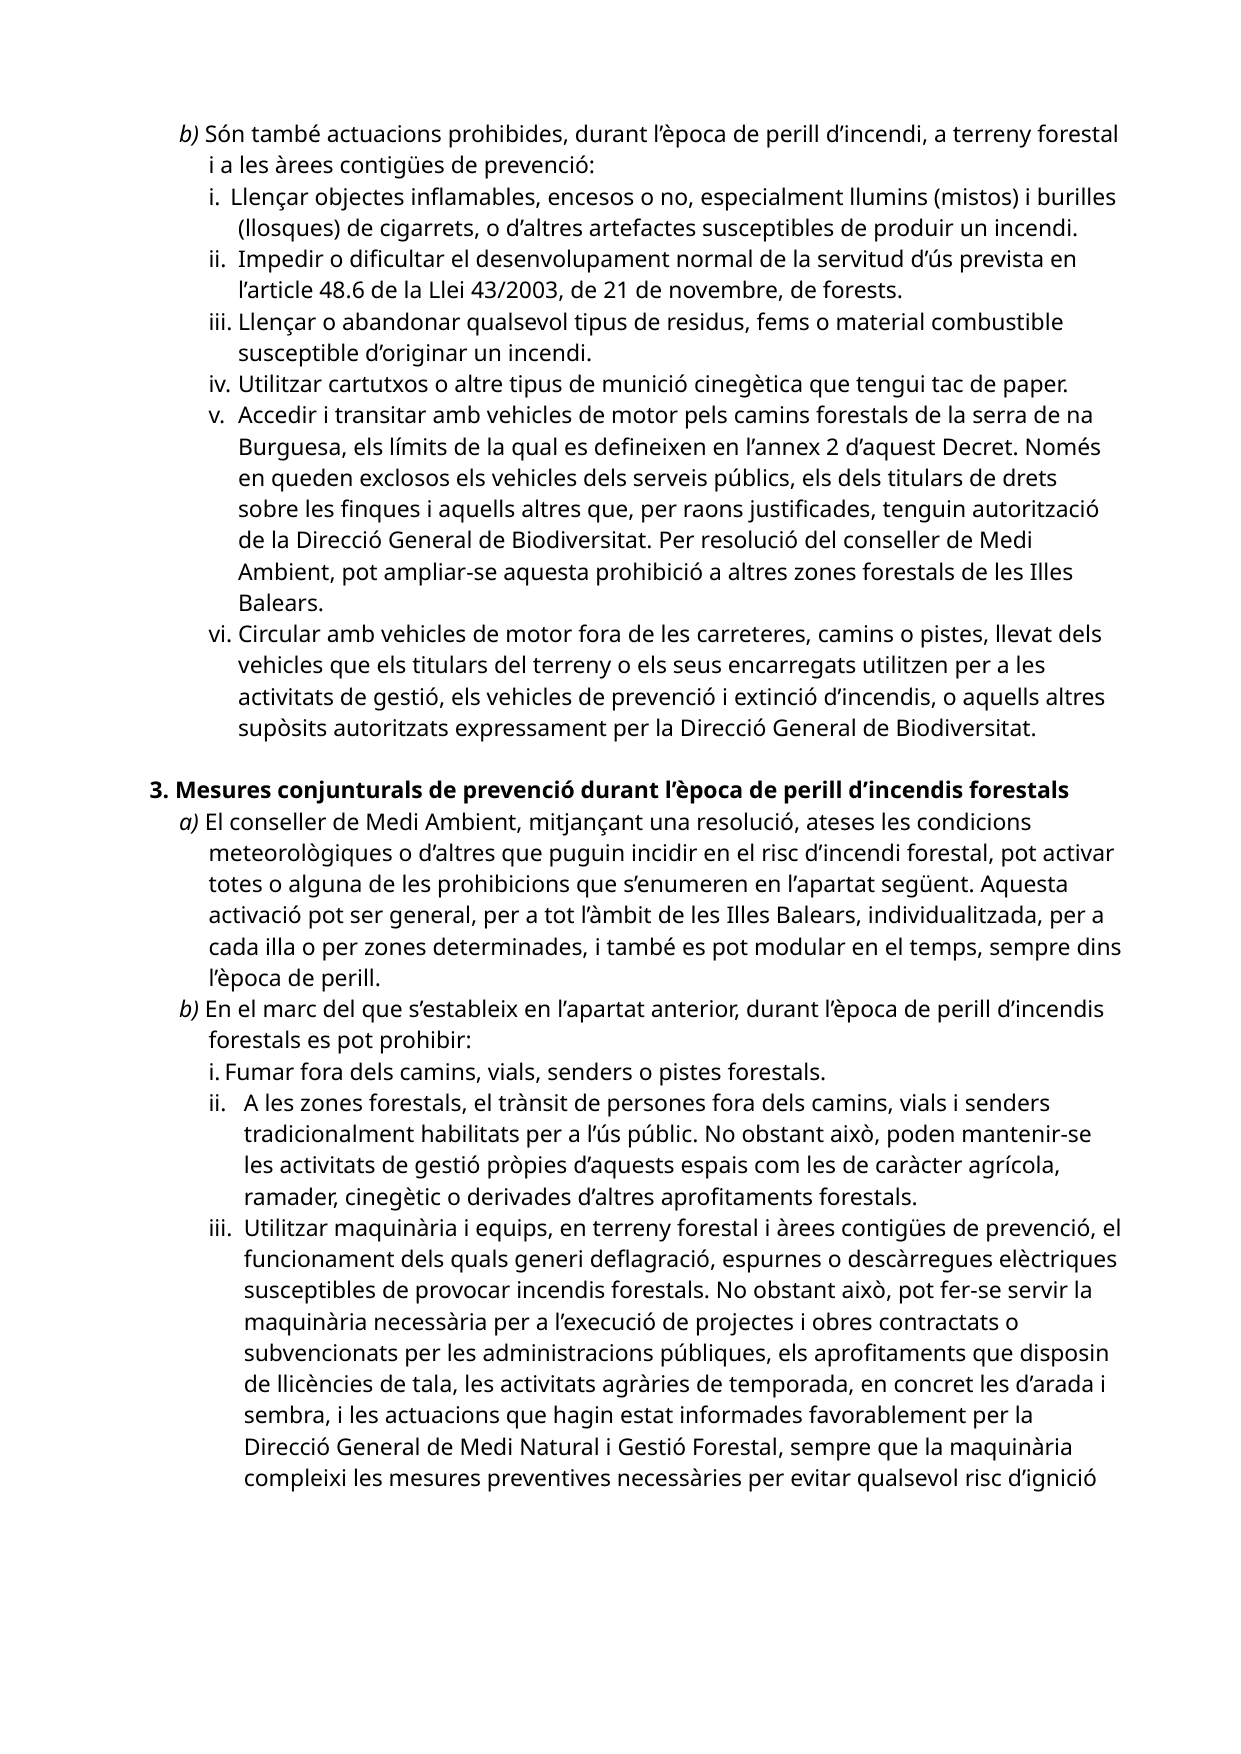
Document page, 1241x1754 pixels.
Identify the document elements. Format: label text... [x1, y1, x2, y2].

list Impedir o dificultar el desenvolupament normal de la servitud d’ús prevista en l’article 48.6 de la Llei 43/2003, de 21 de novembre, de forests. [208, 243, 1122, 306]
list A les zones forestals, el trànsit de persones fora dels camins, vials i senders tradicionalment habilitats per a l’ús públic. No obstant això, poden mantenir-se les activitats de gestió pròpies d’aquests espais com les de caràcter agrícola, ramader, cinegètic o derivades d’altres aprofitaments forestals. [208, 1087, 1122, 1212]
list Llençar o abandonar qualsevol tipus de residus, fems o material combustible susceptible d’originar un incendi. [208, 306, 1122, 368]
list Fumar fora dels camins, vials, senders o pistes forestals. [208, 1056, 1122, 1087]
list Circular amb vehicles de motor fora de les carreteres, camins o pistes, llevat dels vehicles que els titulars del terreny o els seus encarregats utilitzen per a les activitats de gestió, els vehicles de prevenció i extinció d’incendis, o aquells altres supòsits autoritzats expressament per la Direcció General de Biodiversitat. [208, 618, 1122, 743]
list 3. Mesures conjunturals de prevenció durant l’època de perill d’incendis forestals [149, 774, 1122, 806]
list Utilitzar maquinària i equips, en terreny forestal i àrees contigües de prevenció, el funcionament dels quals generi deflagració, espurnes o descàrregues elèctriques susceptibles de provocar incendis forestals. No obstant això, pot fer-se servir la maquinària necessària per a l’execució de projectes i obres contractats o subvencionats per les administracions públiques, els aprofitaments que disposin de llicències de tala, les activitats agràries de temporada, en concret les d’arada i sembra, i les actuacions que hagin estat informades favorablement per la Direcció General de Medi Natural i Gestió Forestal, sempre que la maquinària compleixi les mesures preventives necessàries per evitar qualsevol risc d’ignició [208, 1212, 1122, 1493]
list b) Són també actuacions prohibides, durant l’època de perill d’incendi, a terreny forestal i a les àrees contigües de prevenció: [179, 118, 1122, 181]
list Utilitzar cartutxos o altre tipus de munició cinegètica que tengui tac de paper. [208, 368, 1122, 399]
list b) En el marc del que s’estableix en l’apartat anterior, durant l’època de perill d’incendis forestals es pot prohibir: [179, 993, 1122, 1056]
list a) El conseller de Medi Ambient, mitjançant una resolució, ateses les condicions meteorològiques o d’altres que puguin incidir en el risc d’incendi forestal, pot activar totes o alguna de les prohibicions que s’enumeren en l’apartat següent. Aquesta activació pot ser general, per a tot l’àmbit de les Illes Balears, individualitzada, per a cada illa o per zones determinades, i també es pot modular en el temps, sempre dins l’època de perill. [179, 806, 1122, 993]
list Llençar objectes inflamables, encesos o no, especialment llumins (mistos) i burilles (llosques) de cigarrets, o d’altres artefactes susceptibles de produir un incendi. [208, 181, 1122, 243]
list Accedir i transitar amb vehicles de motor pels camins forestals de la serra de na Burguesa, els límits de la qual es defineixen en l’annex 2 d’aquest Decret. Només en queden exclosos els vehicles dels serveis públics, els dels titulars de drets sobre les finques i aquells altres que, per raons justificades, tenguin autorització de la Direcció General de Biodiversitat. Per resolució del conseller de Medi Ambient, pot ampliar-se aquesta prohibició a altres zones forestals de les Illes Balears. [208, 399, 1122, 618]
